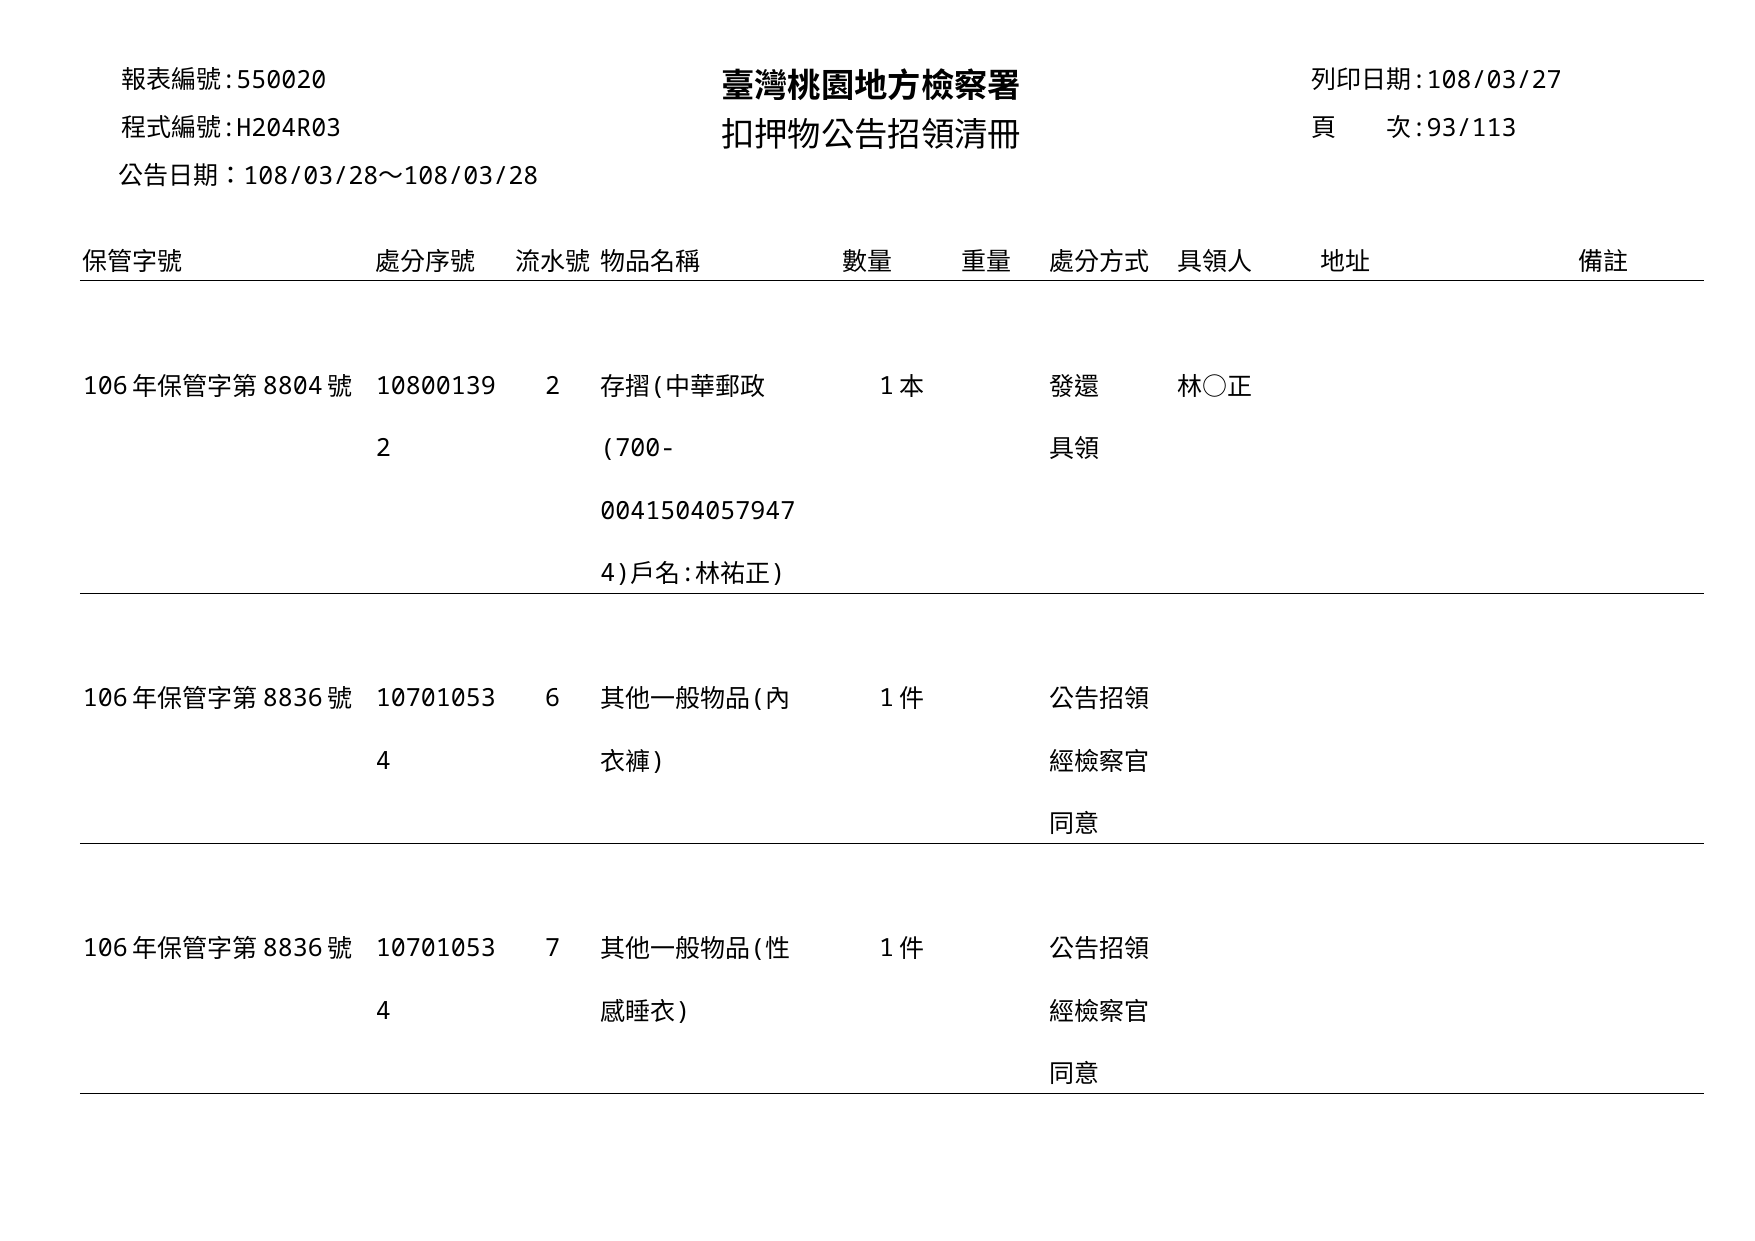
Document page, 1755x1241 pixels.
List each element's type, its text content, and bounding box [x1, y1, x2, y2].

table_cell 106年保管字第8804號 [80, 281, 373, 593]
table_cell 1件 [808, 844, 927, 1093]
table_cell [1575, 844, 1704, 1093]
table_cell [1317, 844, 1575, 1093]
table_cell 發還 具領 [1046, 281, 1175, 593]
table_header 處分方式 [1046, 218, 1175, 280]
table_cell 108001392 [373, 281, 507, 593]
table_cell 106年保管字第8836號 [80, 594, 373, 843]
table_cell [927, 281, 1046, 593]
table_cell 林○正 [1175, 281, 1317, 593]
table_cell 6 [507, 594, 597, 843]
table_header 數量 [808, 218, 927, 280]
table_header 具領人 [1175, 218, 1317, 280]
table_cell 存摺(中華郵政(700-00415040579474)戶名:林祐正) [597, 281, 807, 593]
table_header 地址 [1317, 218, 1575, 280]
table_cell 2 [507, 281, 597, 593]
table_cell [1575, 281, 1704, 593]
table_cell [1317, 594, 1575, 843]
table_header 處分序號 [373, 218, 507, 280]
table_header 備註 [1575, 218, 1704, 280]
table_cell [927, 844, 1046, 1093]
table_cell 107010534 [373, 594, 507, 843]
table_cell 公告招領經檢察官同意 [1046, 844, 1175, 1093]
table_cell 106年保管字第8836號 [80, 844, 373, 1093]
table_cell [1175, 594, 1317, 843]
table_cell 107010534 [373, 844, 507, 1093]
table_cell [1317, 281, 1575, 593]
table_header 物品名稱 [597, 218, 807, 280]
table_cell [927, 594, 1046, 843]
table_cell 1件 [808, 594, 927, 843]
table_cell 1本 [808, 281, 927, 593]
table_cell 其他一般物品(內衣褲) [597, 594, 807, 843]
table_header 流水號 [507, 218, 597, 280]
table_cell 7 [507, 844, 597, 1093]
table_header 保管字號 [80, 218, 373, 280]
table_cell [1575, 594, 1704, 843]
table_cell 其他一般物品(性感睡衣) [597, 844, 807, 1093]
table_header 重量 [927, 218, 1046, 280]
table_cell 公告招領經檢察官同意 [1046, 594, 1175, 843]
table_cell [1175, 844, 1317, 1093]
